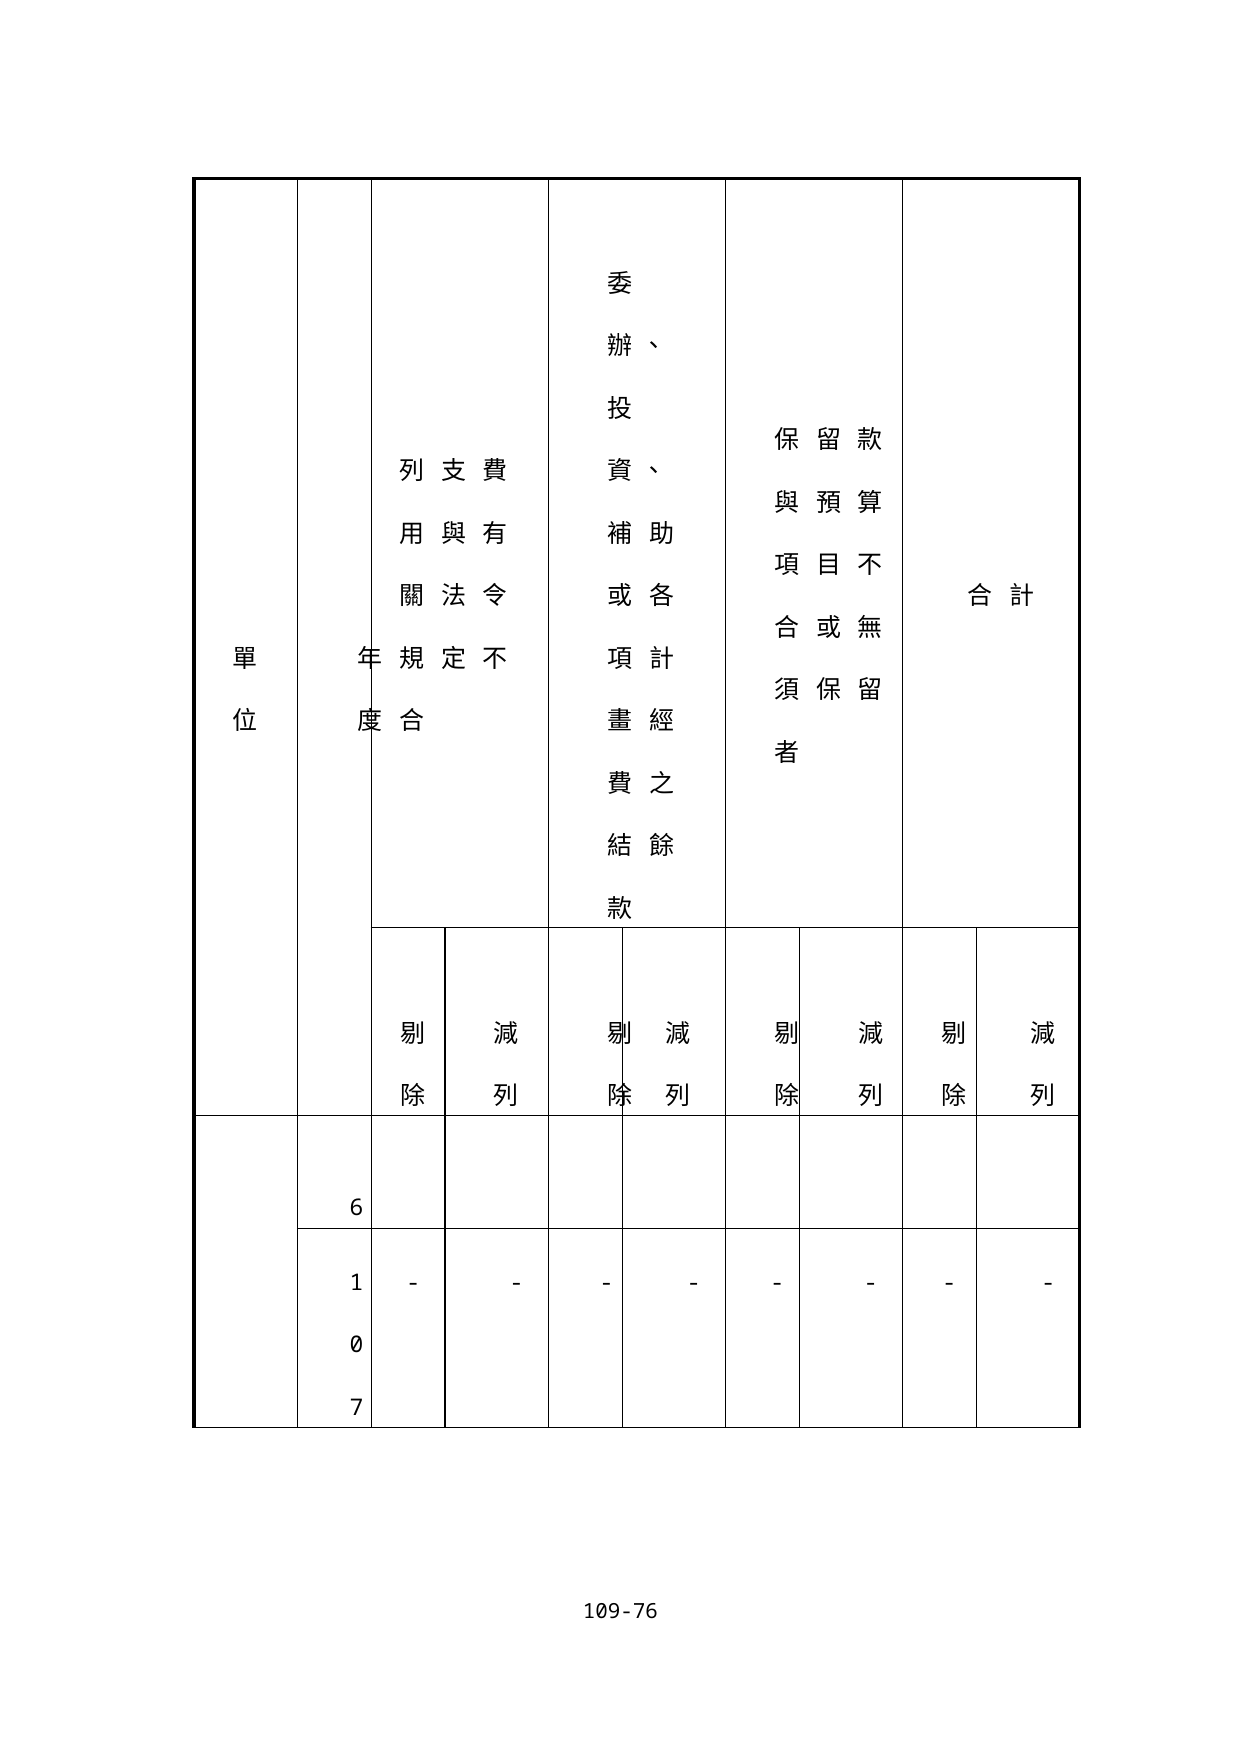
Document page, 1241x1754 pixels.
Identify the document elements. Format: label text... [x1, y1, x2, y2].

table_cell [196, 1116, 297, 1427]
table_cell 減列 [446, 928, 548, 1115]
table_cell - [726, 1229, 799, 1427]
table_cell - [372, 1116, 444, 1227]
table_cell 剔除 [903, 928, 976, 1115]
table_cell - [903, 1116, 976, 1227]
table_cell - [977, 1229, 1078, 1427]
table_cell 剔除 [549, 928, 622, 1115]
table_cell - [372, 1229, 444, 1427]
table_header 委辦、投資、補助或各項計畫經費之結餘款 [549, 180, 725, 927]
table_cell 減列 [977, 928, 1078, 1115]
table_cell - [800, 1116, 902, 1227]
table_cell - [800, 1229, 902, 1427]
table_cell - [623, 1116, 725, 1227]
table_cell - [977, 1116, 1078, 1227]
table_cell - [549, 1229, 622, 1427]
table_header 年度 [298, 180, 371, 1115]
table_header 單位 [196, 180, 297, 1115]
table_header 列支費用與有關法令規定不合 [372, 180, 548, 927]
table_cell 減列 [800, 928, 902, 1115]
table_cell - [623, 1229, 725, 1427]
table_cell 107 [298, 1229, 371, 1427]
table_cell 剔除 [726, 928, 799, 1115]
table_cell 6 [298, 1116, 371, 1227]
table_cell - [549, 1116, 622, 1227]
table_header 保留款與預算項目不合或無須保留者 [726, 180, 902, 927]
table_cell - [446, 1116, 548, 1227]
table_cell - [446, 1229, 548, 1427]
table_cell - [726, 1116, 799, 1227]
table_cell 剔除 [372, 928, 444, 1115]
table_cell 減列 [623, 928, 725, 1115]
table_cell - [903, 1229, 976, 1427]
table_header 合計 [903, 180, 1078, 927]
